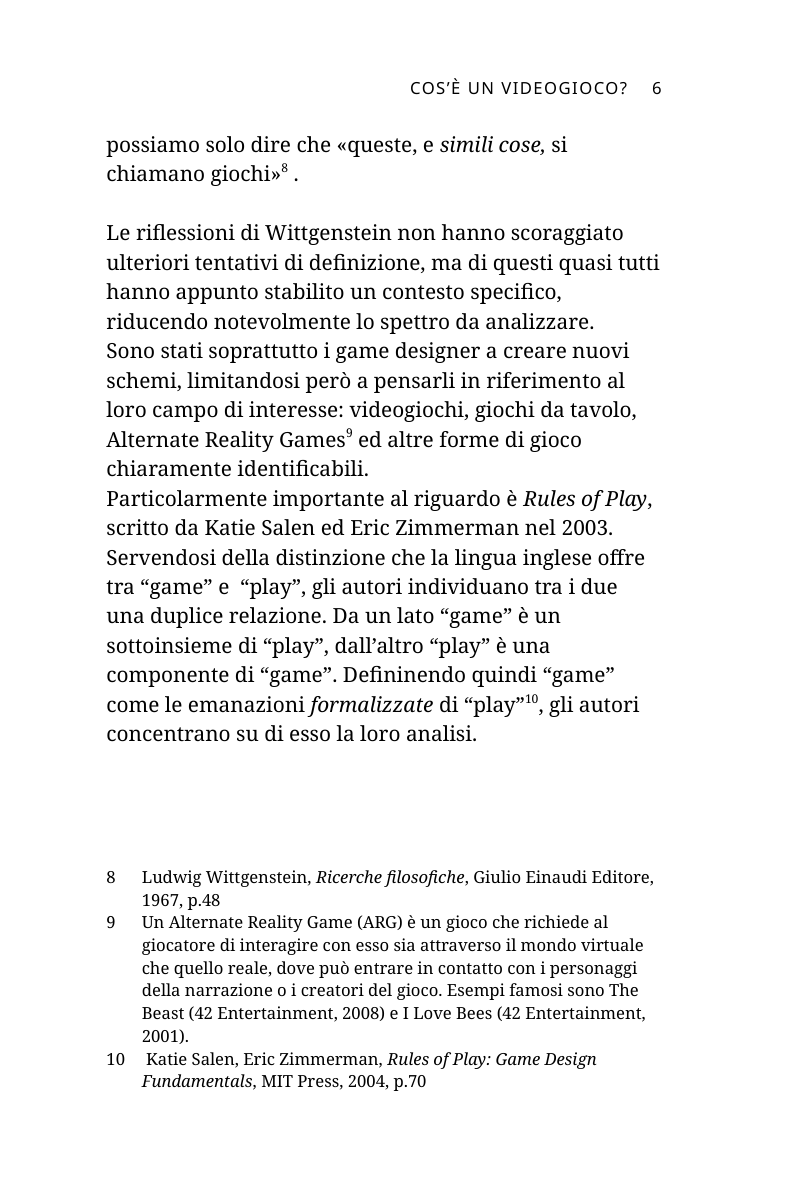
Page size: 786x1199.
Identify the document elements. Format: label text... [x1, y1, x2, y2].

text Particolarmente importante al riguardo è Rules of Play, scritto da Katie Salen ed Eric Zimmerman nel 2003. Servendosi della distinzione che la lingua inglese offre tra “game” e “play”, gli autori individuano tra i due una duplice relazione. Da un lato “game” è un sottoinsieme di “play”, dall’altro “play” è una componente di “game”. Defininendo quindi “game” come le emanazioni formalizzate di “play”, gli autori concentrano su di esso la loro analisi. [106, 483, 661, 748]
text Le riflessioni di Wittgenstein non hanno scoraggiato ulteriori tentativi di definizione, ma di questi quasi tutti hanno appunto stabilito un contesto specifico, riducendo notevolmente lo spettro da analizzare. [106, 217, 661, 335]
text Katie Salen, Eric Zimmerman, Rules of Play: Game Design Fundamentals, MIT Press, 2004, p.70 [106, 1047, 661, 1093]
text Un Alternate Reality Game (ARG) è un gioco che richiede al giocatore di interagire con esso sia attraverso il mondo virtuale che quello reale, dove può entrare in contatto con i personaggi della narrazione o i creatori del gioco. Esempi famosi sono The Beast (42 Entertainment, 2008) e I Love Bees (42 Entertainment, 2001). [106, 911, 661, 1047]
text Sono stati soprattutto i game designer a creare nuovi schemi, limitandosi però a pensarli in riferimento al loro campo di interesse: videogiochi, giochi da tavolo, Alternate Reality Games ed altre forme di gioco chiaramente identificabili. [106, 335, 661, 483]
text possiamo solo dire che «queste, e simili cose, si chiamano giochi» . [106, 129, 661, 188]
text Ludwig Wittgenstein, Ricerche filosofiche, Giulio Einaudi Editore, 1967, p.48 [106, 866, 661, 911]
